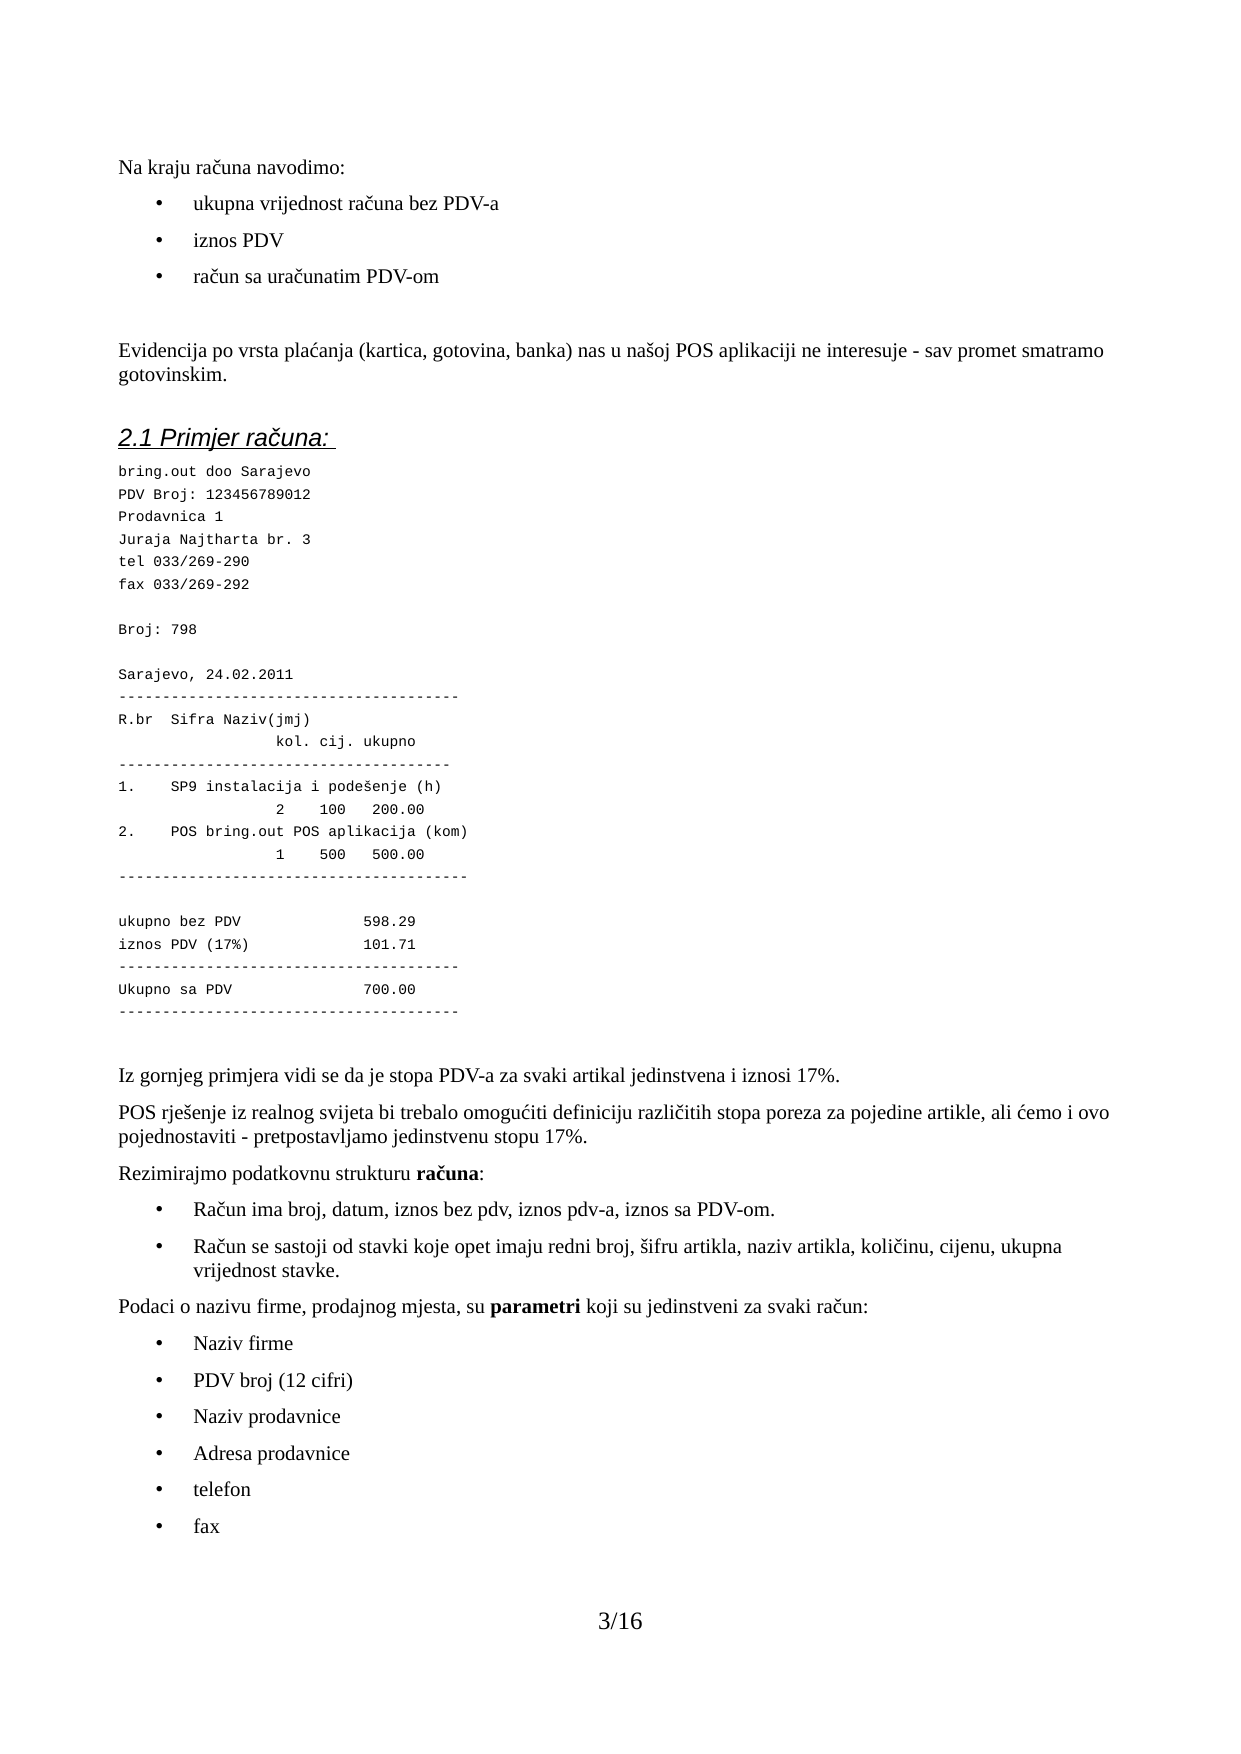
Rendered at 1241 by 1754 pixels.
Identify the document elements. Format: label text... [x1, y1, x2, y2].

text -------------------------------------- [118, 757, 1122, 773]
text Evidencija po vrsta plaćanja (kartica, gotovina, banka) nas u našoj POS aplikaciji ne interesuje - sav promet smatramo gotovinskim. [118, 337, 1122, 386]
text ---------------------------------------- [118, 869, 1122, 886]
list Naziv prodavnice [156, 1404, 1122, 1428]
text iznos PDV (17%) 101.71 [118, 937, 1122, 953]
list Račun se sastoji od stavki koje opet imaju redni broj, šifru artikla, naziv artikla, količinu, cijenu, ukupna vrijednost stavke. [156, 1234, 1122, 1282]
list iznos PDV [156, 228, 1122, 252]
text Prodavnica 1 [118, 509, 1122, 526]
text Sarajevo, 24.02.2011 [118, 667, 1122, 683]
text bring.out doo Sarajevo [118, 464, 1122, 481]
text --------------------------------------- [118, 689, 1122, 706]
text 1 500 500.00 [118, 847, 1122, 863]
text POS rješenje iz realnog svijeta bi trebalo omogućiti definiciju različitih stopa poreza za pojedine artikle, ali ćemo i ovo pojednostaviti - pretpostavljamo jedinstvenu stopu 17%. [118, 1100, 1122, 1148]
text Rezimirajmo podatkovnu strukturu računa: [118, 1161, 1122, 1185]
text 2 100 200.00 [118, 802, 1122, 818]
text Ukupno sa PDV 700.00 [118, 982, 1122, 998]
list Naziv firme [156, 1331, 1122, 1355]
text ukupno bez PDV 598.29 [118, 914, 1122, 931]
text 2. POS bring.out POS aplikacija (kom) [118, 824, 1122, 841]
text R.br Sifra Naziv(jmj) [118, 712, 1122, 728]
text Broj: 798 [118, 622, 1122, 638]
text Na kraju računa navodimo: [118, 155, 1122, 179]
list telefon [156, 1477, 1122, 1501]
text Podaci o nazivu firme, prodajnog mjesta, su parametri koji su jedinstveni za svaki račun: [118, 1294, 1122, 1318]
list Račun ima broj, datum, iznos bez pdv, iznos pdv-a, iznos sa PDV-om. [156, 1197, 1122, 1221]
text --------------------------------------- [118, 959, 1122, 976]
text fax 033/269-292 [118, 577, 1122, 593]
subtitle 2.1 Primjer računa: [118, 423, 1122, 452]
text --------------------------------------- [118, 1004, 1122, 1021]
text Iz gornjeg primjera vidi se da je stopa PDV-a za svaki artikal jedinstvena i iznosi 17%. [118, 1063, 1122, 1087]
text Juraja Najtharta br. 3 [118, 532, 1122, 548]
text 1. SP9 instalacija i podešenje (h) [118, 779, 1122, 796]
text PDV Broj: 123456789012 [118, 487, 1122, 503]
text kol. cij. ukupno [118, 734, 1122, 751]
list ukupna vrijednost računa bez PDV-a [156, 191, 1122, 215]
text tel 033/269-290 [118, 554, 1122, 571]
list račun sa uračunatim PDV-om [156, 264, 1122, 288]
list PDV broj (12 cifri) [156, 1367, 1122, 1392]
list fax [156, 1514, 1122, 1538]
list Adresa prodavnice [156, 1441, 1122, 1465]
